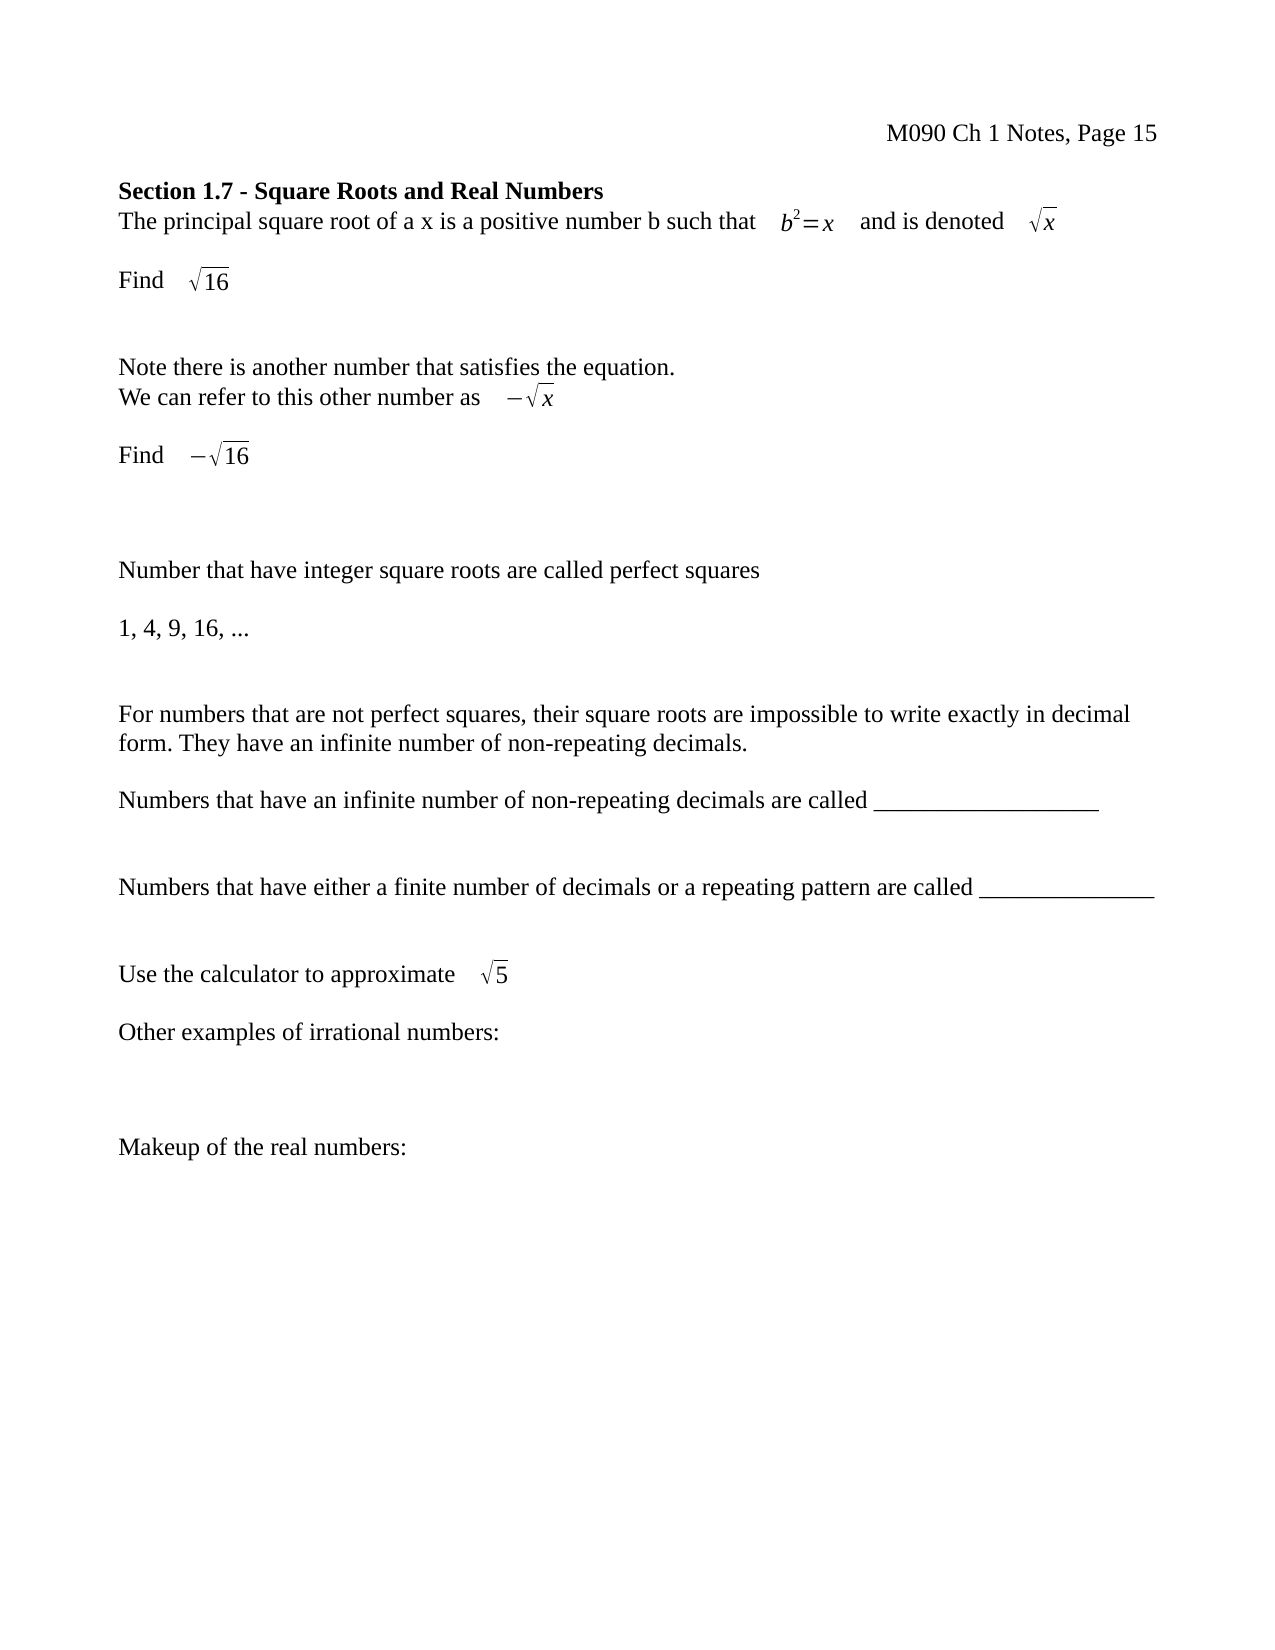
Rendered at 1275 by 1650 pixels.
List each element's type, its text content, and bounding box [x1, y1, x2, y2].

text The principal square root of a x is a positive number b such that and is denoted [118, 205, 1157, 236]
text 1, 4, 9, 16, ... [118, 613, 1157, 642]
text We can refer to this other number as [118, 381, 1157, 411]
text Makeup of the real numbers: [118, 1132, 1157, 1160]
text Number that have integer square roots are called perfect squares [118, 556, 1157, 584]
text Find [118, 439, 1157, 469]
text Other examples of irrational numbers: [118, 1017, 1157, 1045]
text Section 1.7 - Square Roots and Real Numbers [118, 176, 1157, 205]
text Numbers that have an infinite number of non-repeating decimals are called __________________ [118, 786, 1157, 814]
text For numbers that are not perfect squares, their square roots are impossible to write exactly in decimal form. They have an infinite number of non-repeating decimals. [118, 699, 1157, 757]
text Note there is another number that satisfies the equation. [118, 352, 1157, 381]
text Numbers that have either a finite number of decimals or a repeating pattern are called ______________ [118, 872, 1157, 901]
text Use the calculator to approximate [118, 958, 1157, 988]
text Find [118, 265, 1157, 295]
